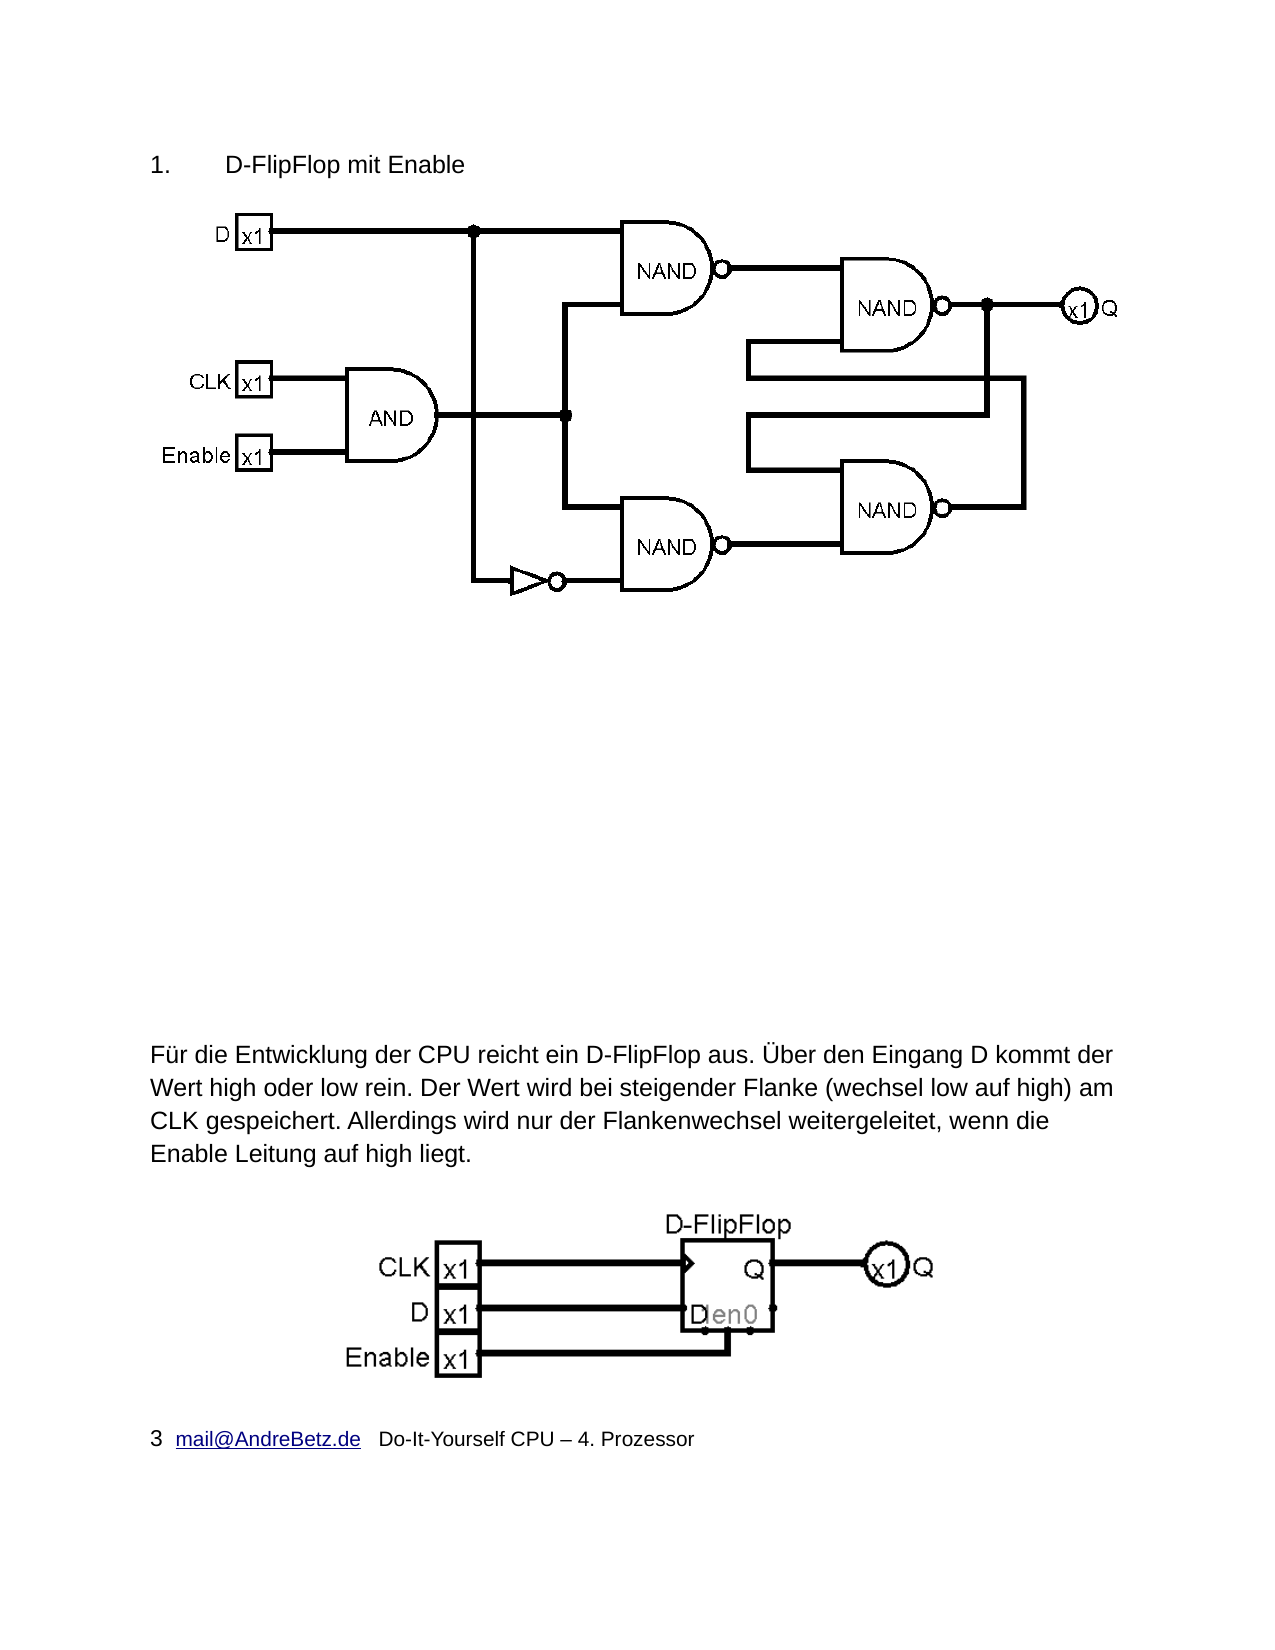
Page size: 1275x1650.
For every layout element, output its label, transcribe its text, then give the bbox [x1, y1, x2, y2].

picture [331, 1193, 944, 1387]
picture [150, 203, 1125, 606]
text Für die Entwicklung der CPU reicht ein D-FlipFlop aus. Über den Eingang D kommt der Wert high oder low rein. Der Wert wird bei steigender Flanke (wechsel low auf high) am CLK gespeichert. Allerdings wird nur der Flankenwechsel weitergeleitet, wenn die Enable Leitung auf high liegt. [150, 1040, 1125, 1168]
text 1. D-FlipFlop mit Enable [150, 150, 1125, 179]
